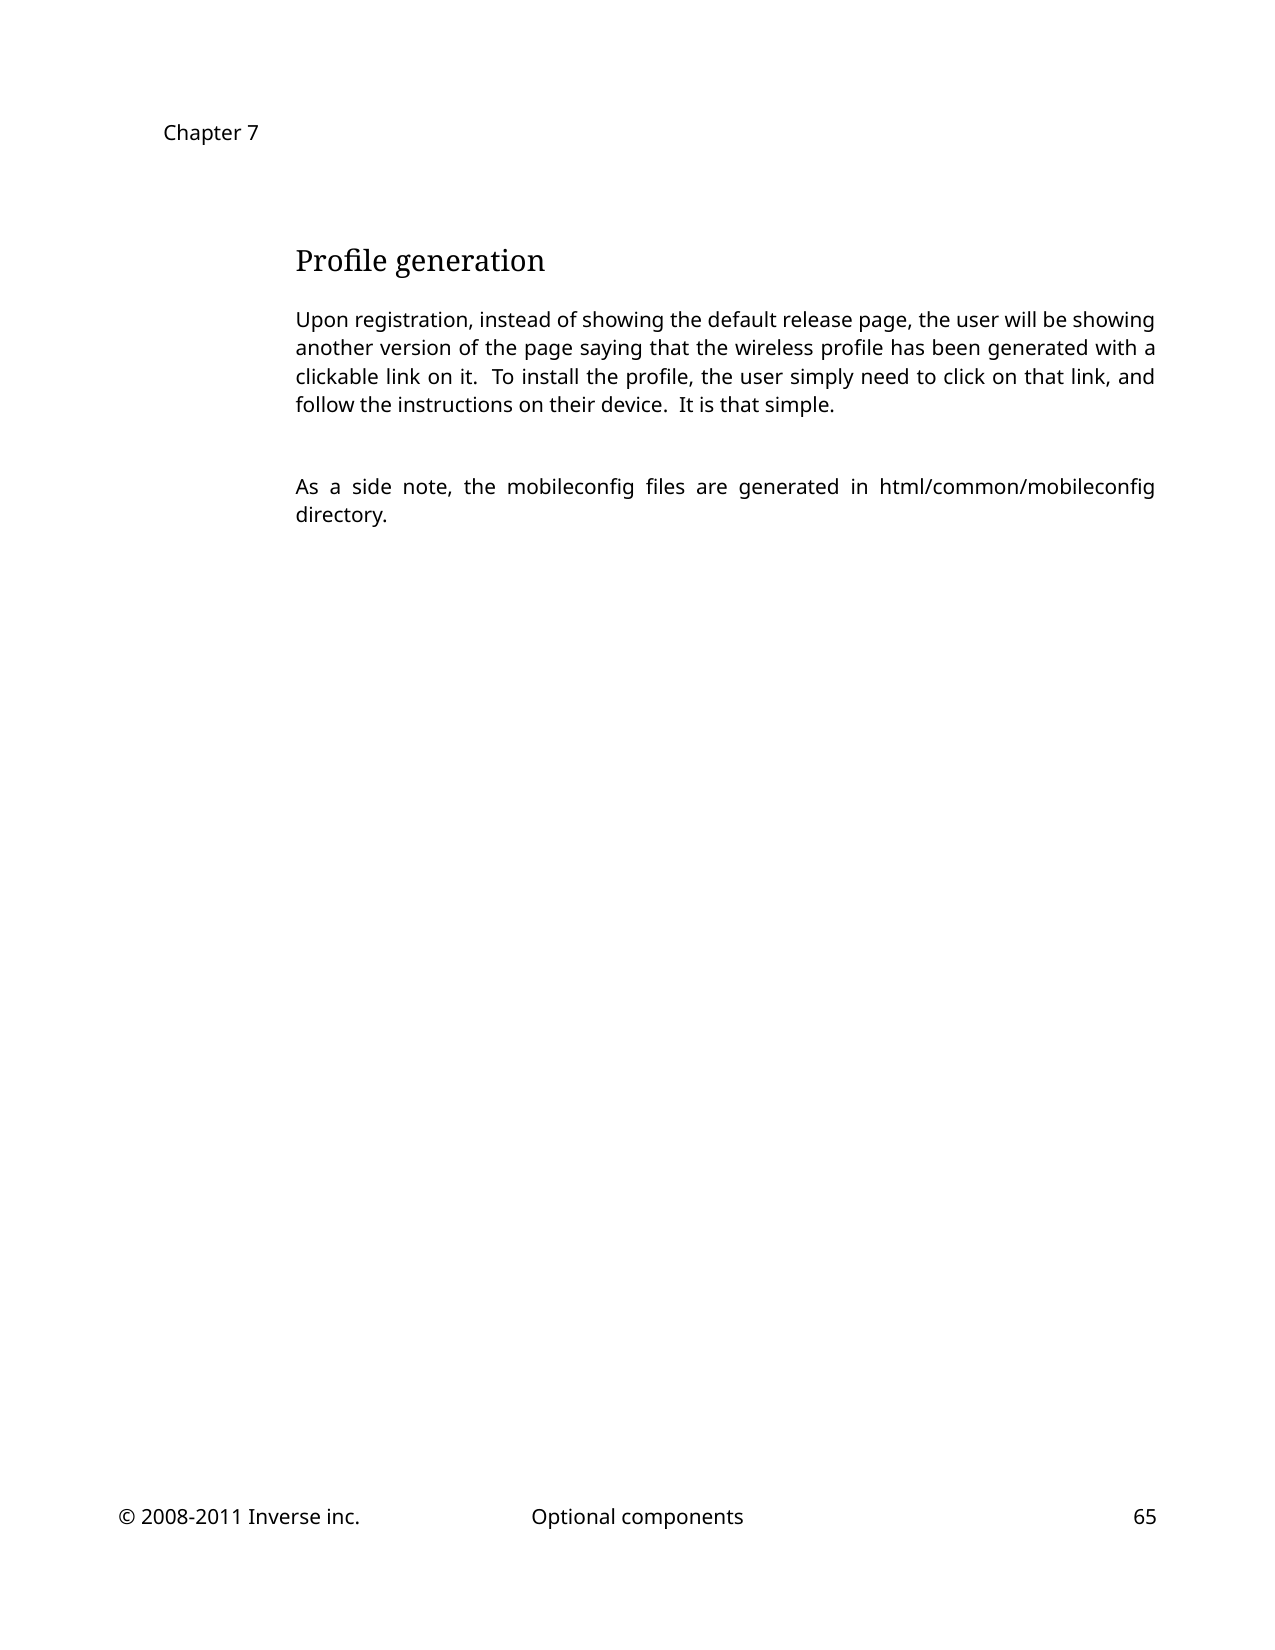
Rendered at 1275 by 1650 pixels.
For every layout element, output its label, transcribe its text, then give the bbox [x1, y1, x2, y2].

subtitle Profile generation [295, 241, 1157, 280]
text Upon registration, instead of showing the default release page, the user will be showing another version of the page saying that the wireless profile has been generated with a clickable link on it. To install the profile, the user simply need to click on that link, and follow the instructions on their device. It is that simple. [295, 305, 1157, 419]
text As a side note, the mobileconfig files are generated in html/common/mobileconfig directory. [295, 472, 1157, 529]
